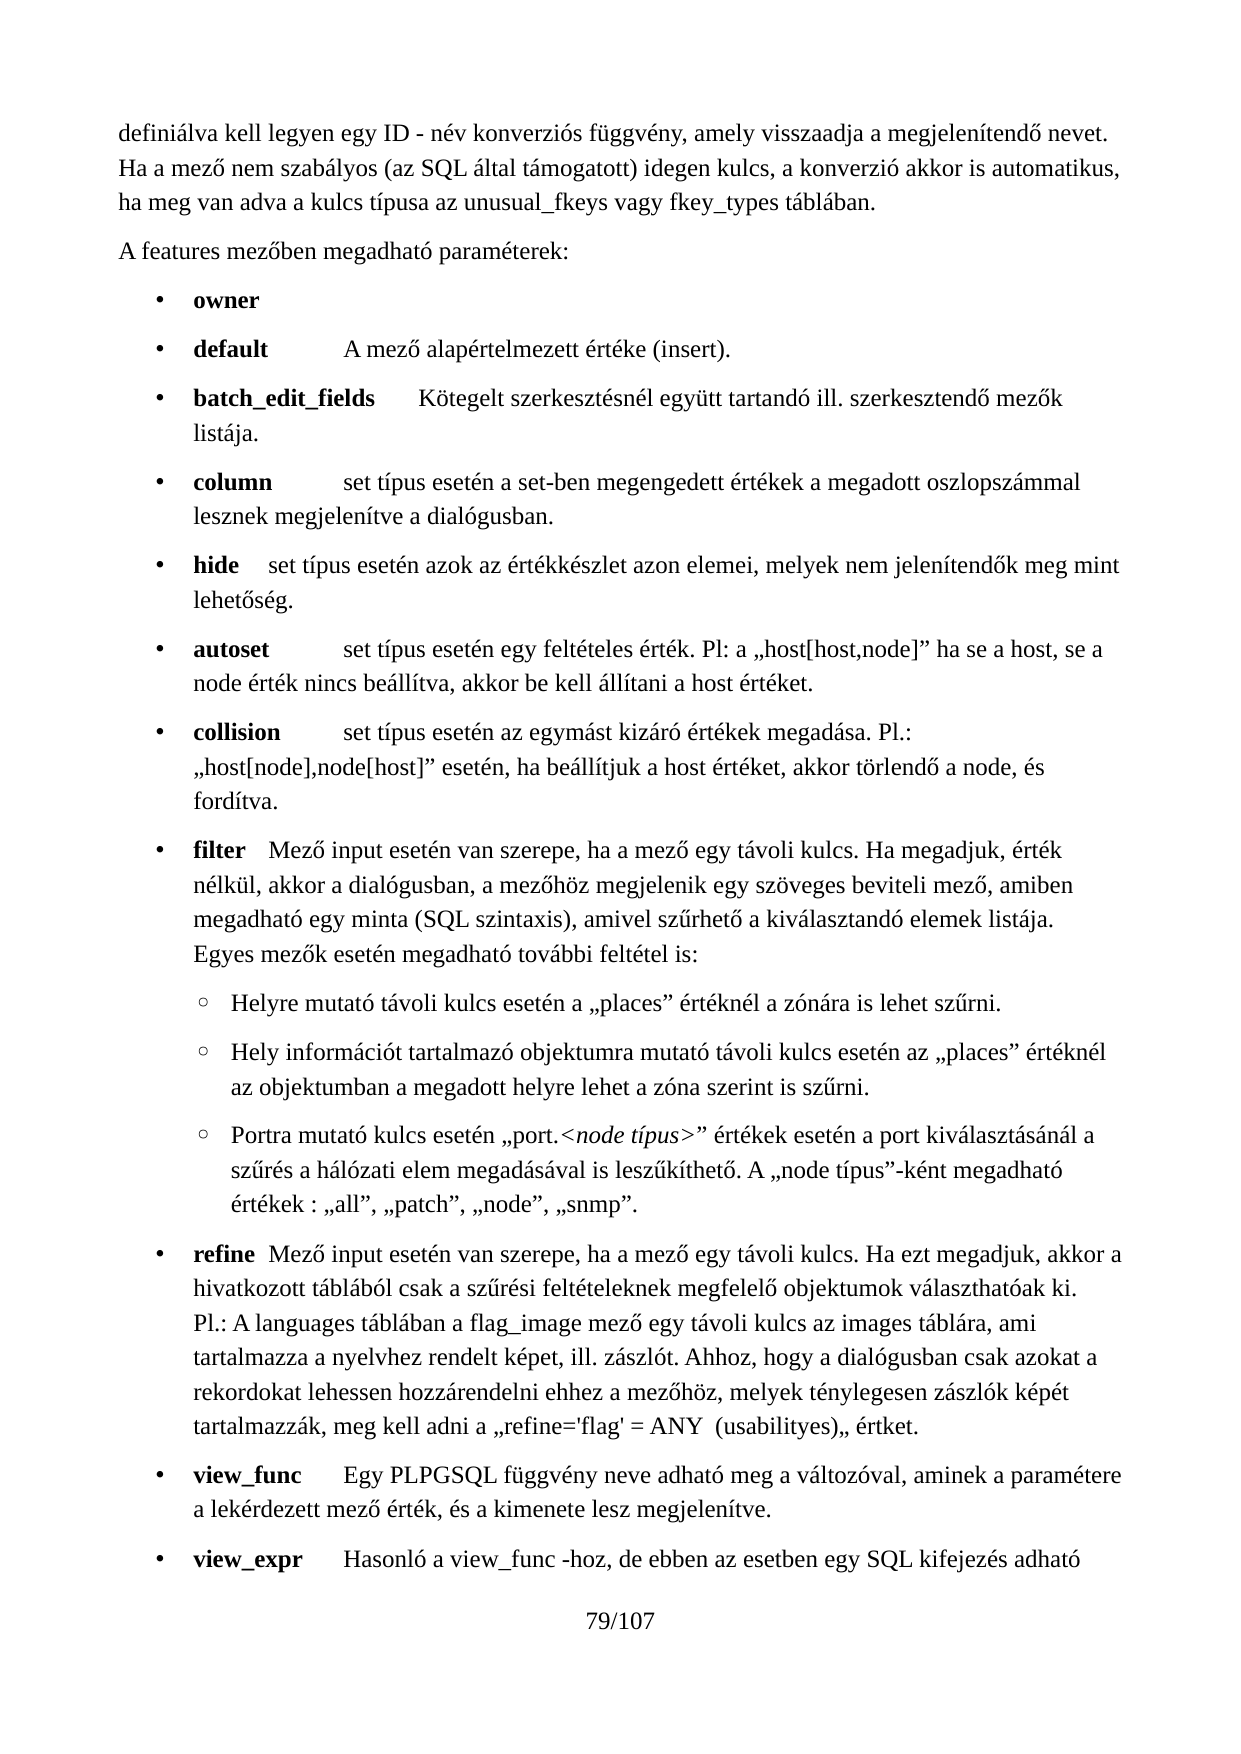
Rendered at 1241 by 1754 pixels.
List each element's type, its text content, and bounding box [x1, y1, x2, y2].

list batch_edit_fields Kötegelt szerkesztésnél együtt tartandó ill. szerkesztendő mezők listája. [156, 383, 1122, 447]
list default A mező alapértelmezett értéke (insert). [156, 334, 1122, 363]
list Helyre mutató távoli kulcs esetén a „places” értéknél a zónára is lehet szűrni. [193, 988, 1122, 1017]
text A features mezőben megadható paraméterek: [118, 236, 1122, 265]
list Hely információt tartalmazó objektumra mutató távoli kulcs esetén az „places” értéknél az objektumban a megadott helyre lehet a zóna szerint is szűrni. [193, 1037, 1122, 1100]
list refine Mező input esetén van szerepe, ha a mező egy távoli kulcs. Ha ezt megadjuk, akkor a hivatkozott táblából csak a szűrési feltételeknek megfelelő objektumok választhatóak ki. Pl.: A languages táblában a flag_image mező egy távoli kulcs az images táblára, ami tartalmazza a nyelvhez rendelt képet, ill. zászlót. Ahhoz, hogy a dialógusban csak azokat a rekordokat lehessen hozzárendelni ehhez a mezőhöz, melyek ténylegesen zászlók képét tartalmazzák, meg kell adni a „refine='flag' = ANY (usabilityes)„ értket. [156, 1239, 1122, 1440]
list Portra mutató kulcs esetén „port.<node típus>” értékek esetén a port kiválasztásánál a szűrés a hálózati elem megadásával is leszűkíthető. A „node típus”-ként megadható értékek : „all”, „patch”, „node”, „snmp”. [193, 1121, 1122, 1218]
list view_func Egy PLPGSQL függvény neve adható meg a változóval, aminek a paramétere a lekérdezett mező érték, és a kimenete lesz megjelenítve. [156, 1460, 1122, 1523]
list collision set típus esetén az egymást kizáró értékek megadása. Pl.: „host[node],node[host]” esetén, ha beállítjuk a host értéket, akkor törlendő a node, és fordítva. [156, 717, 1122, 815]
list hide set típus esetén azok az értékkészlet azon elemei, melyek nem jelenítendők meg mint lehetőség. [156, 550, 1122, 614]
text definiálva kell legyen egy ID - név konverziós függvény, amely visszaadja a megjelenítendő nevet. Ha a mező nem szabályos (az SQL által támogatott) idegen kulcs, a konverzió akkor is automatikus, ha meg van adva a kulcs típusa az unusual_fkeys vagy fkey_types táblában. [118, 118, 1122, 216]
list view_expr Hasonló a view_func -hoz, de ebben az esetben egy SQL kifejezés adható [156, 1544, 1122, 1572]
list owner [156, 285, 1122, 314]
list autoset set típus esetén egy feltételes érték. Pl: a „host[host,node]” ha se a host, se a node érték nincs beállítva, akkor be kell állítani a host értéket. [156, 634, 1122, 697]
list column set típus esetén a set-ben megengedett értékek a megadott oszlopszámmal lesznek megjelenítve a dialógusban. [156, 467, 1122, 530]
list filter Mező input esetén van szerepe, ha a mező egy távoli kulcs. Ha megadjuk, érték nélkül, akkor a dialógusban, a mezőhöz megjelenik egy szöveges beviteli mező, amiben megadható egy minta (SQL szintaxis), amivel szűrhető a kiválasztandó elemek listája. Egyes mezők esetén megadható további feltétel is: [156, 836, 1122, 968]
